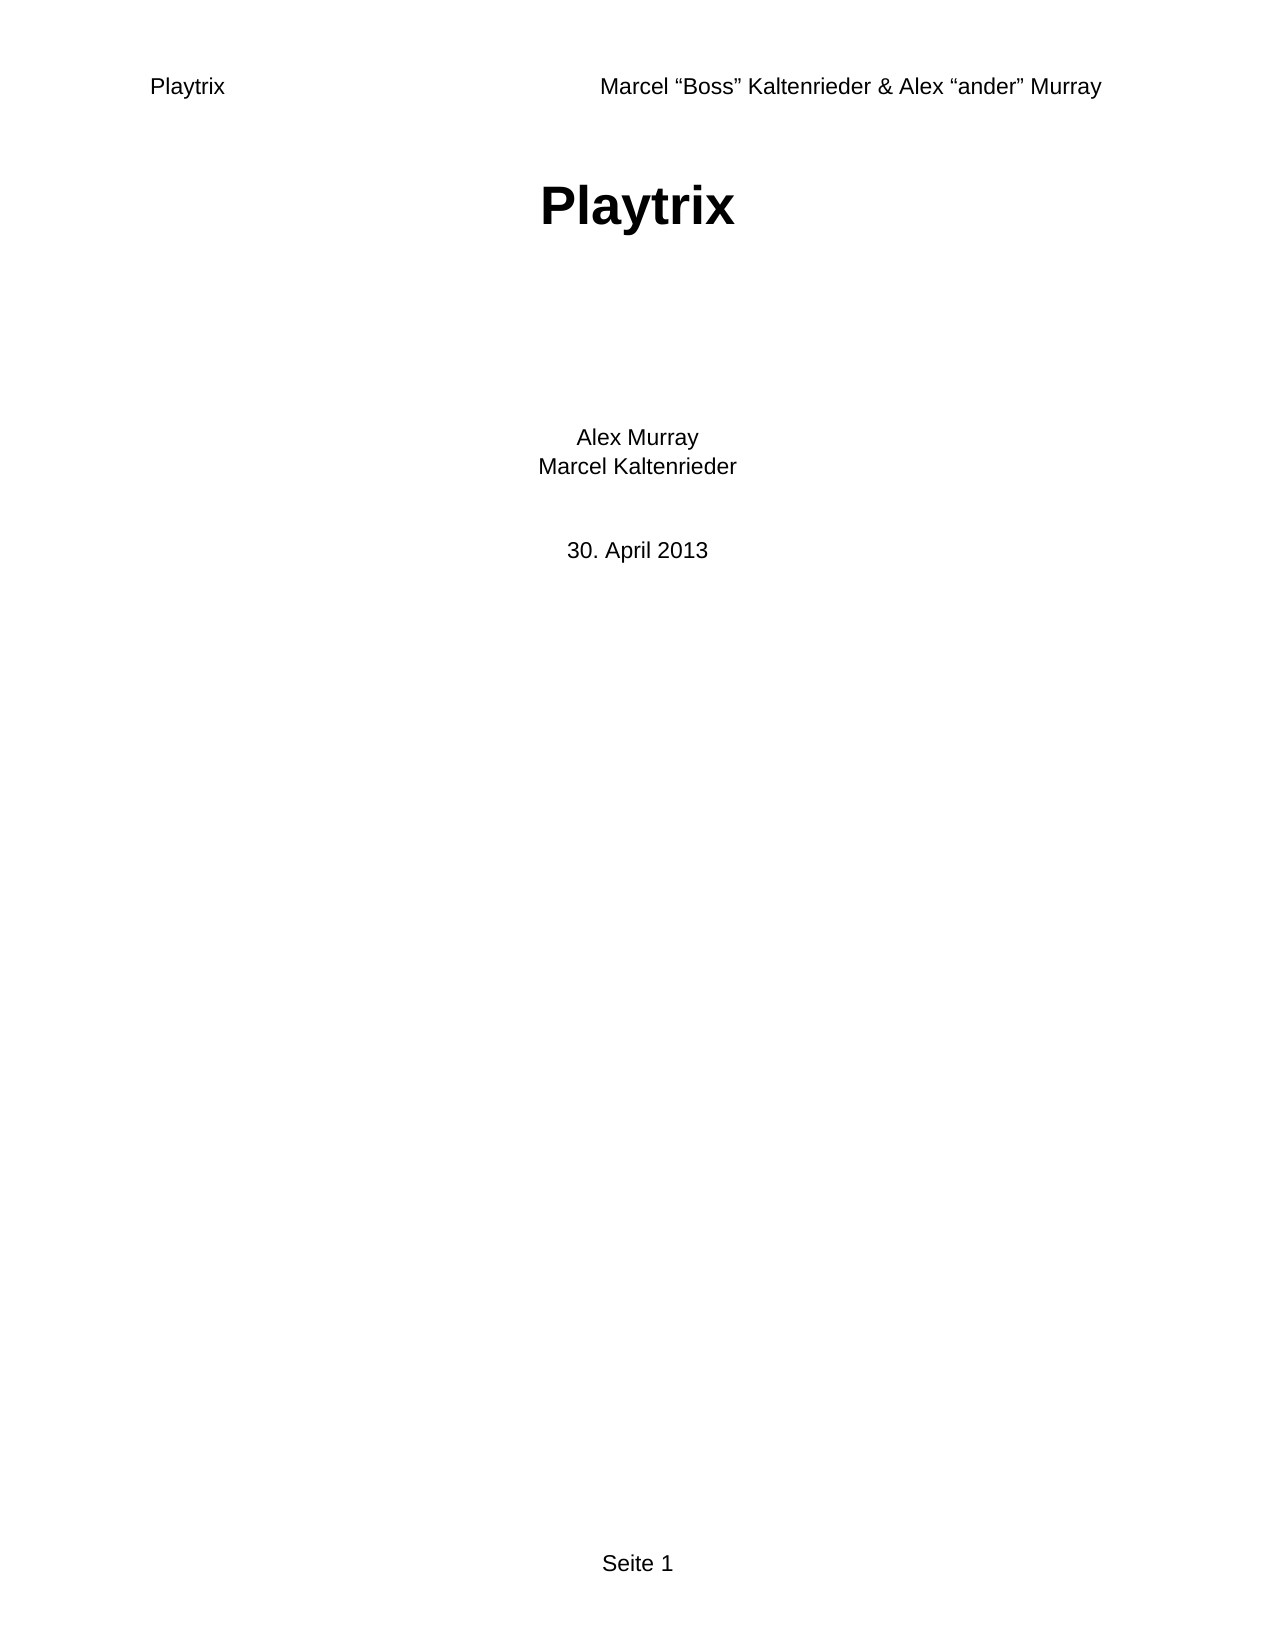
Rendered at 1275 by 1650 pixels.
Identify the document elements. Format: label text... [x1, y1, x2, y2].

subtitle Playtrix [150, 175, 1125, 236]
text Alex Murray Marcel Kaltenrieder [150, 424, 1125, 479]
text 29. April 2013 [150, 538, 1125, 563]
